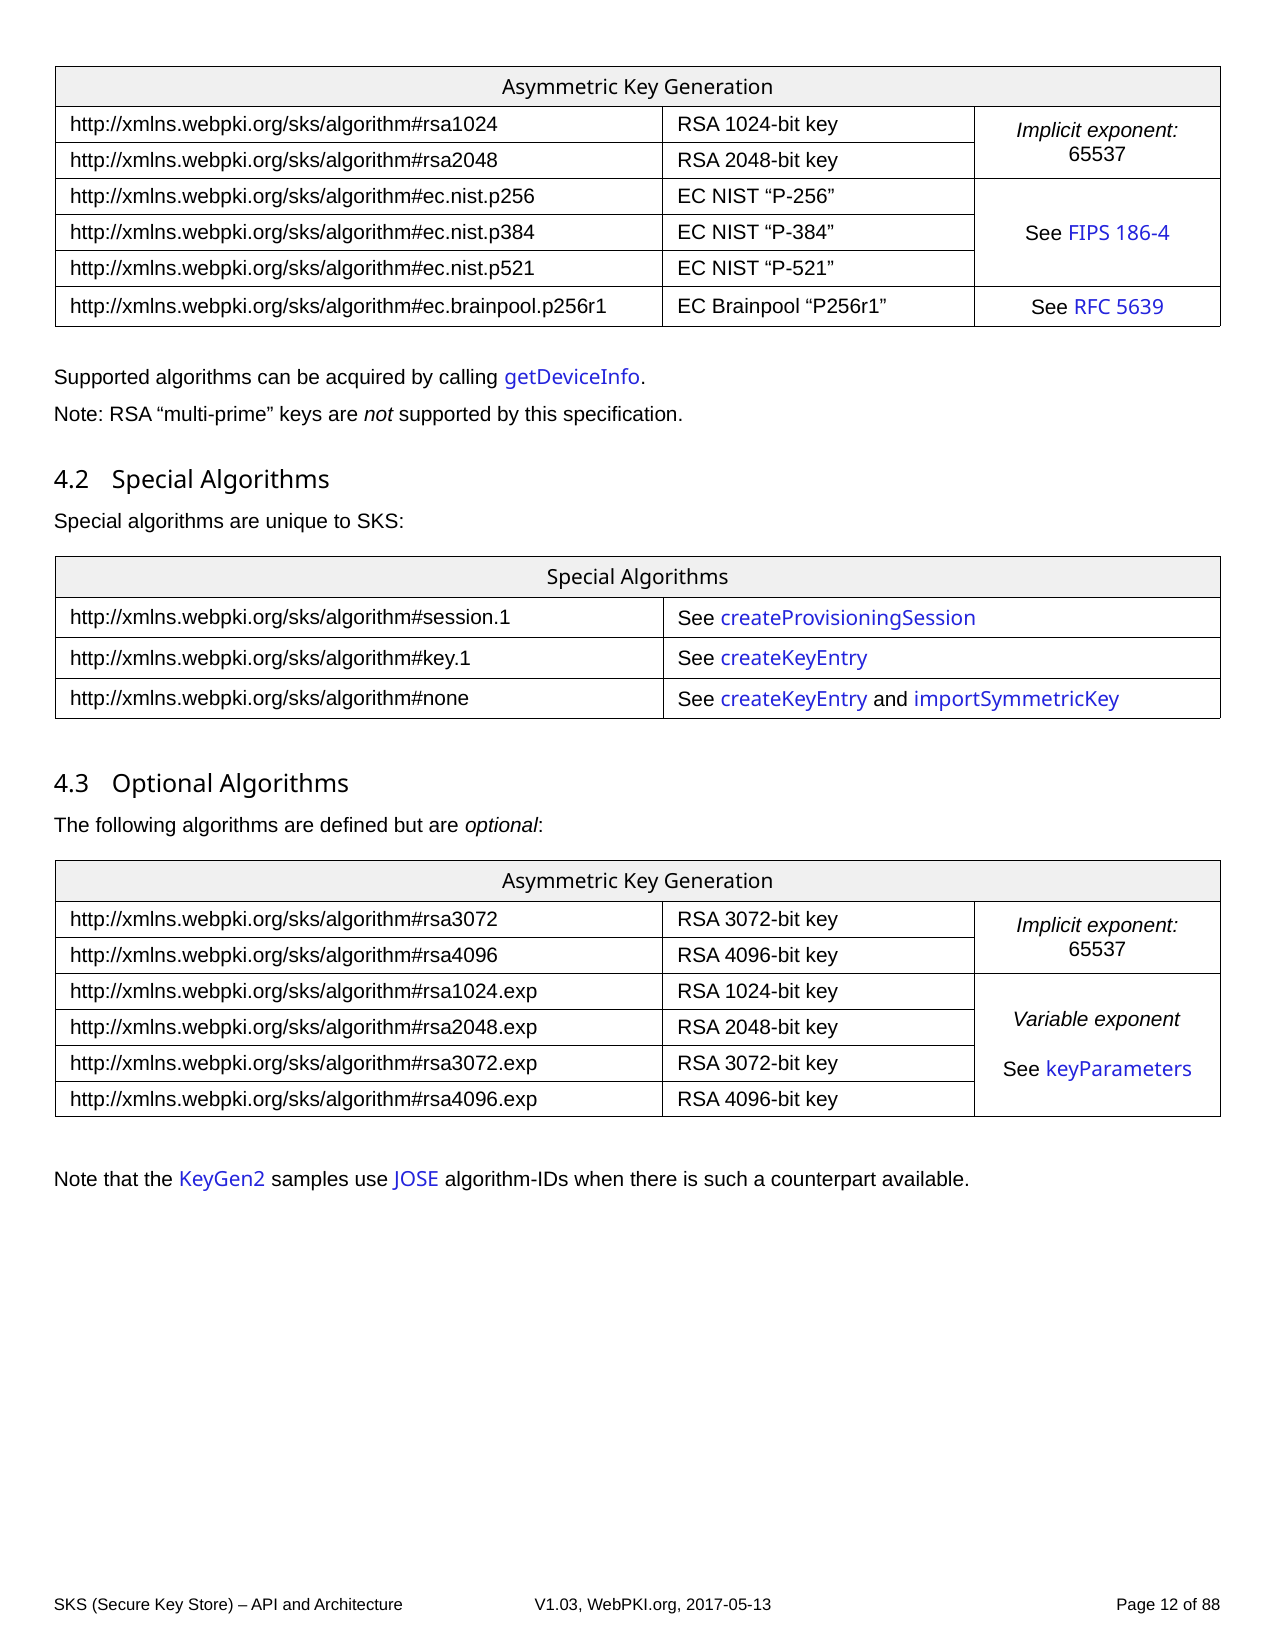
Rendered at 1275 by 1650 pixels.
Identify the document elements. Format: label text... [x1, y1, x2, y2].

table_cell http://xmlns.webpki.org/sks/algorithm#rsa2048 [56, 143, 662, 178]
table_cell http://xmlns.webpki.org/sks/algorithm#rsa3072 [56, 902, 662, 937]
table_cell Implicit exponent: 65537 [975, 902, 1220, 973]
table_cell http://xmlns.webpki.org/sks/algorithm#session.1 [56, 598, 663, 637]
text The following algorithms are defined but are optional: [54, 812, 1221, 836]
table_cell EC NIST “P-521” [663, 251, 974, 286]
text Special algorithms are unique to SKS: [54, 508, 1221, 532]
table_cell RSA 4096-bit key [663, 938, 974, 973]
table_cell http://xmlns.webpki.org/sks/algorithm#rsa2048.exp [56, 1010, 662, 1044]
table_cell RSA 3072-bit key [663, 902, 974, 937]
table_cell EC NIST “P-384” [663, 215, 974, 250]
table_cell http://xmlns.webpki.org/sks/algorithm#rsa4096 [56, 938, 662, 973]
table_cell RSA 1024-bit key [663, 107, 974, 142]
table_cell http://xmlns.webpki.org/sks/algorithm#ec.nist.p256 [56, 179, 662, 214]
table_cell http://xmlns.webpki.org/sks/algorithm#rsa1024.exp [56, 974, 662, 1009]
table_header Special Algorithms [56, 557, 1220, 597]
table_cell http://xmlns.webpki.org/sks/algorithm#key.1 [56, 638, 663, 678]
text Note that the KeyGen2 samples use JOSE algorithm-IDs when there is such a counterpart available. [54, 1164, 1221, 1193]
table_cell http://xmlns.webpki.org/sks/algorithm#ec.brainpool.p256r1 [56, 287, 662, 326]
table_cell Variable exponent See keyParameters [975, 974, 1220, 1116]
table_cell See createKeyEntry [664, 638, 1220, 678]
table_cell See createProvisioningSession [664, 598, 1220, 637]
table_cell RSA 4096-bit key [663, 1082, 974, 1116]
table_cell http://xmlns.webpki.org/sks/algorithm#ec.nist.p384 [56, 215, 662, 250]
table_cell http://xmlns.webpki.org/sks/algorithm#rsa1024 [56, 107, 662, 142]
table_cell Implicit exponent: 65537 [975, 107, 1220, 178]
table_cell http://xmlns.webpki.org/sks/algorithm#ec.nist.p521 [56, 251, 662, 286]
table_cell RSA 2048-bit key [663, 1010, 974, 1044]
text Note: RSA “multi-prime” keys are not supported by this specification. [54, 402, 1221, 450]
table_cell RSA 2048-bit key [663, 143, 974, 178]
text Supported algorithms can be acquired by calling getDeviceInfo. [54, 362, 1221, 391]
table_cell http://xmlns.webpki.org/sks/algorithm#none [56, 679, 663, 718]
subtitle Special Algorithms [54, 462, 1221, 496]
table_header Asymmetric Key Generation [56, 67, 1220, 106]
table_cell EC Brainpool “P256r1” [663, 287, 974, 326]
table_cell http://xmlns.webpki.org/sks/algorithm#rsa4096.exp [56, 1082, 662, 1116]
table_cell See createKeyEntry and importSymmetricKey [664, 679, 1220, 718]
table_cell RSA 1024-bit key [663, 974, 974, 1009]
table_header Asymmetric Key Generation [56, 861, 1220, 901]
table_cell http://xmlns.webpki.org/sks/algorithm#rsa3072.exp [56, 1046, 662, 1081]
table_cell See RFC 5639 [975, 287, 1220, 326]
subtitle Optional Algorithms [54, 766, 1221, 800]
table_cell RSA 3072-bit key [663, 1046, 974, 1081]
table_cell EC NIST “P-256” [663, 179, 974, 214]
table_cell See FIPS 186-4 [975, 179, 1220, 286]
